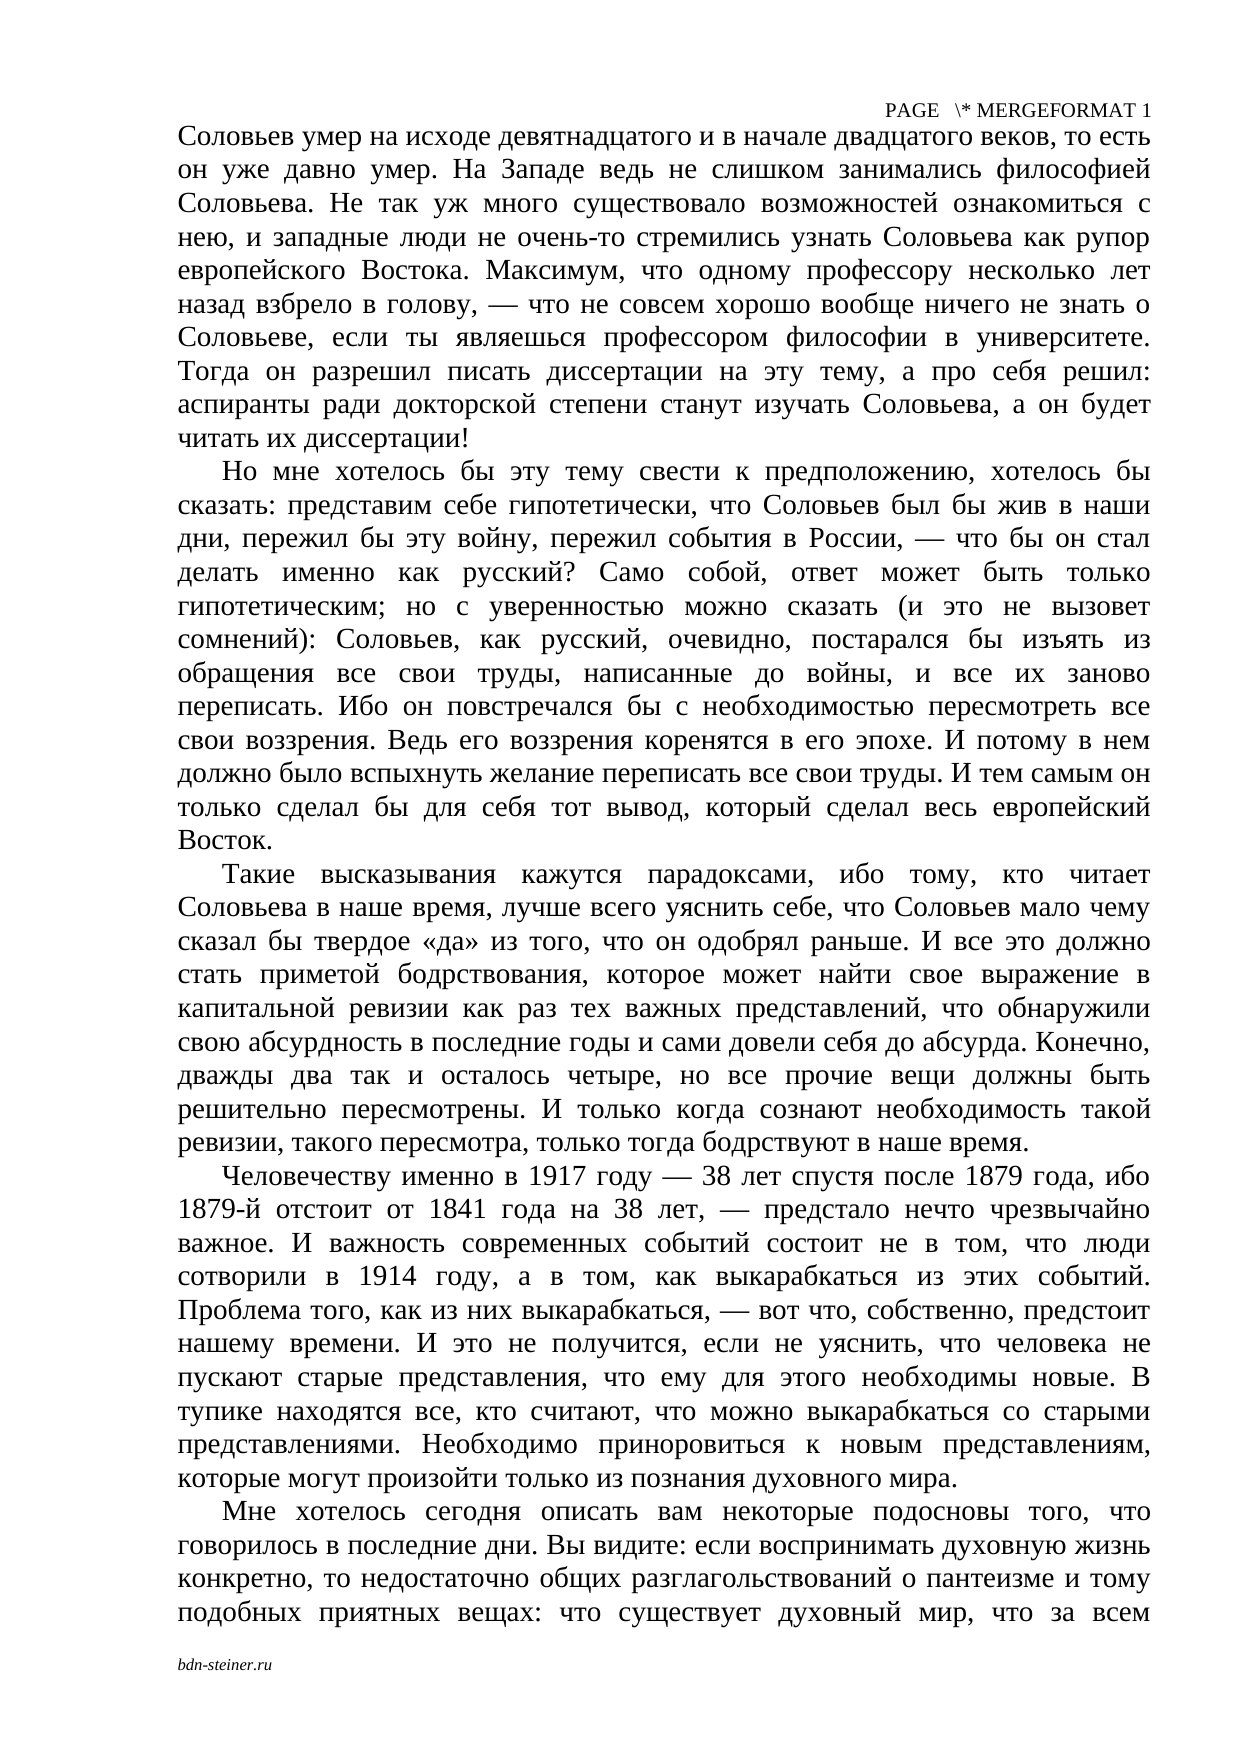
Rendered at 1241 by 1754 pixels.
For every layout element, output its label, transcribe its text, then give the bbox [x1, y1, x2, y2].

text Человечеству именно в 1917 году — 38 лет спустя после 1879 года, ибо 1879-й отстоит от 1841 года на 38 лет, — предстало нечто чрезвычайно важное. И важность современных событий состоит не в том, что люди сотворили в 1914 году, а в том, как выкарабкаться из этих событий. Проблема того, как из них выкарабкаться, — вот что, собственно, предстоит нашему времени. И это не получится, если не уяснить, что человека не пускают старые представления, что ему для этого необходимы новые. В тупике находятся все, кто считают, что можно выкарабкаться со старыми представлениями. Необходимо приноровиться к новым представлениям, которые могут произойти только из познания духовного мира. [177, 1158, 1152, 1493]
text Соловьев умер на исходе девятнадцатого и в начале двадцатого веков, то есть он уже давно умер. На Западе ведь не слишком занимались философией Соловьева. Не так уж много существовало возможностей ознакомиться с нею, и западные люди не очень-то стремились узнать Соловьева как рупор европейского Востока. Максимум, что одному профессору несколько лет назад взбрело в голову, — что не совсем хорошо вообще ничего не знать о Соловьеве, если ты являешься профессором философии в университете. Тогда он разрешил писать диссертации на эту тему, а про себя решил: аспиранты ради докторской степени станут изучать Соловьева, а он будет читать их диссертации! [177, 118, 1152, 453]
text Мне хотелось сегодня описать вам некоторые подосновы того, что говорилось в последние дни. Вы видите: если воспринимать духовную жизнь конкретно, то недостаточно общих разглагольствований о пантеизме и тому подобных приятных вещах: что существует духовный мир, что за всем [177, 1493, 1152, 1627]
text Но мне хотелось бы эту тему свести к предположению, хотелось бы сказать: представим себе гипотетически, что Соловьев был бы жив в наши дни, пережил бы эту войну, пережил события в России, — что бы он стал делать именно как русский? Само собой, ответ может быть только гипотетическим; но с уверенностью можно сказать (и это не вызовет сомнений): Соловьев, как русский, очевидно, постарался бы изъять из обращения все свои труды, написанные до войны, и все их заново переписать. Ибо он повстречался бы с необходимостью пересмотреть все свои воззрения. Ведь его воззрения коренятся в его эпохе. И потому в нем должно было вспыхнуть желание переписать все свои труды. И тем самым он только сделал бы для себя тот вывод, который сделал весь европейский Восток. [177, 453, 1152, 856]
text Такие высказывания кажутся парадоксами, ибо тому, кто читает Соловьева в наше время, лучше всего уяснить себе, что Соловьев мало чему сказал бы твердое «да» из того, что он одобрял раньше. И все это должно стать приметой бодрствования, которое может найти свое выражение в капитальной ревизии как раз тех важных представлений, что обнаружили свою абсурдность в последние годы и сами довели себя до абсурда. Конечно, дважды два так и осталось четыре, но все прочие вещи должны быть решительно пересмотрены. И только когда сознают необходимость такой ревизии, такого пересмотра, только тогда бодрствуют в наше время. [177, 856, 1152, 1158]
